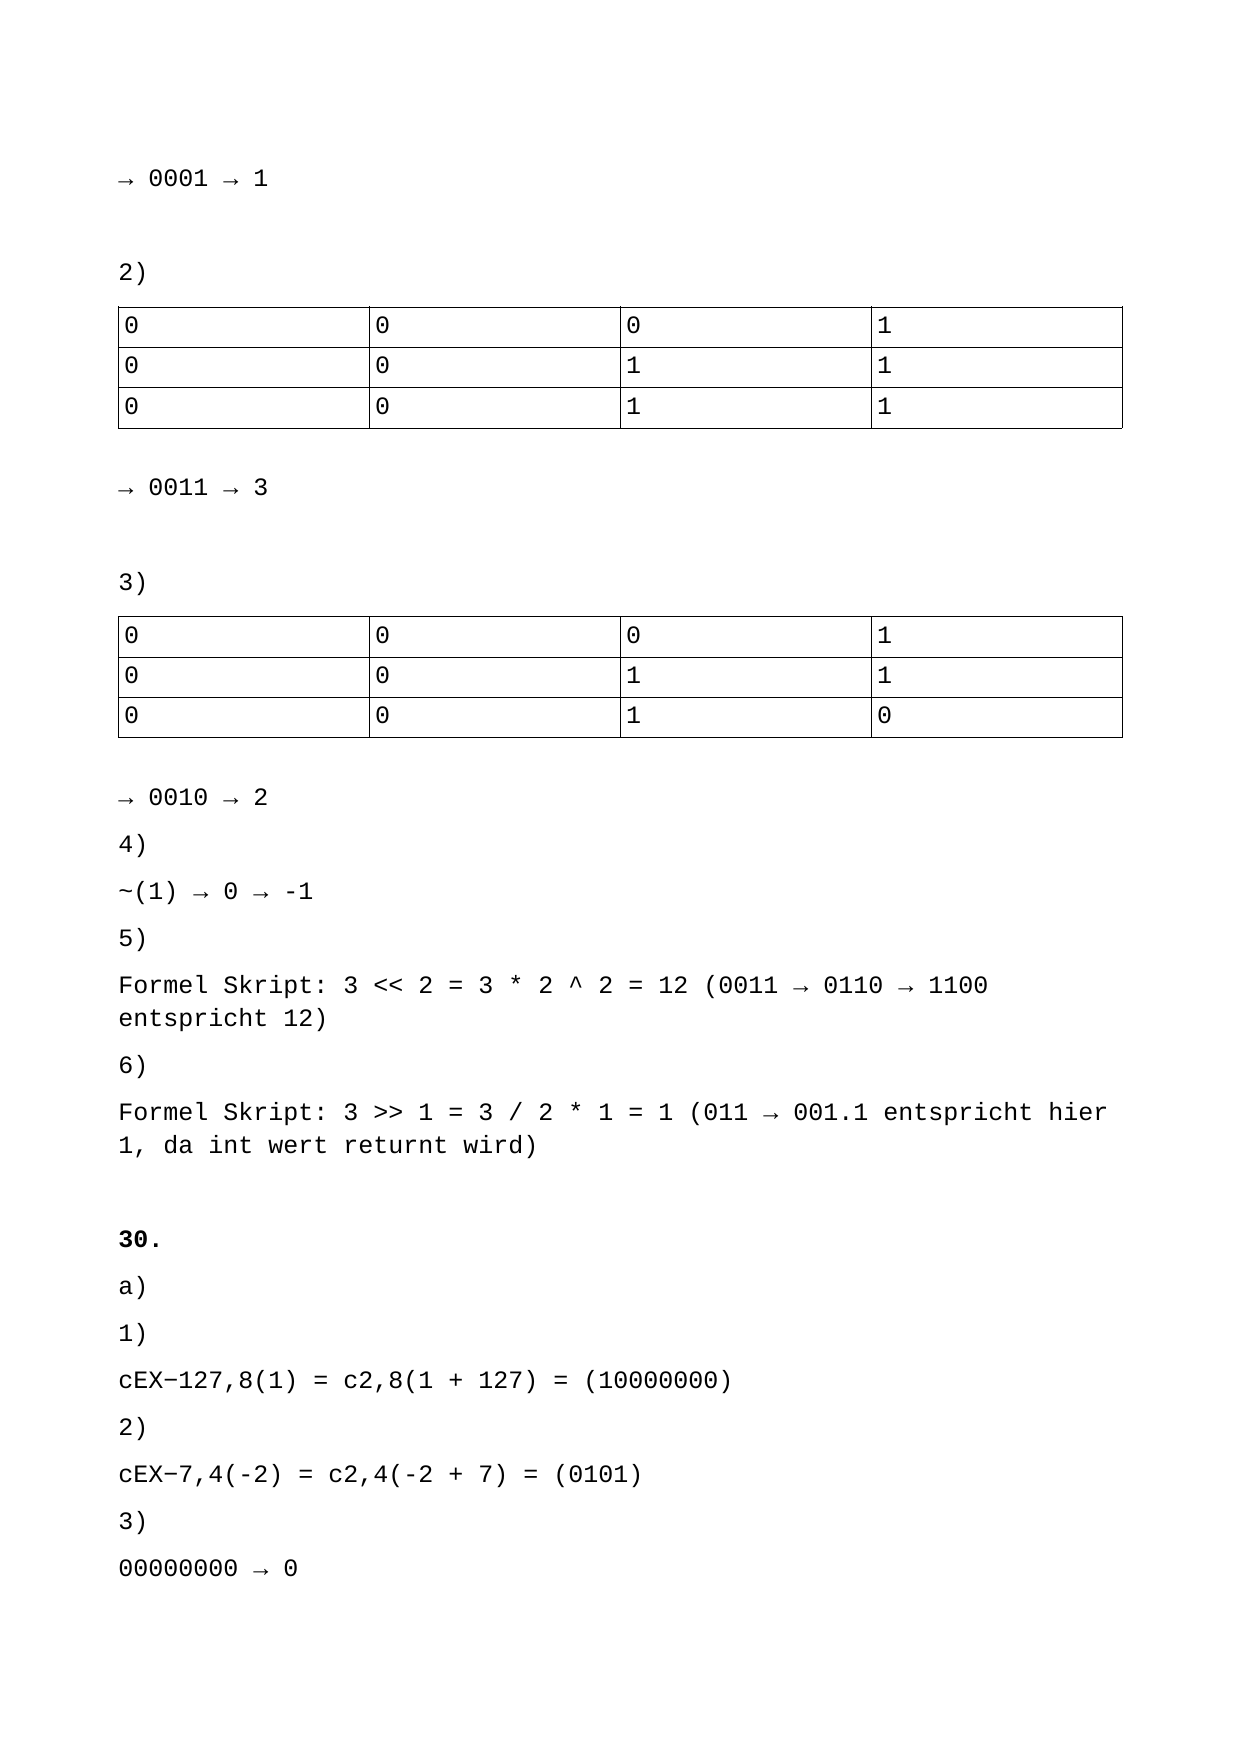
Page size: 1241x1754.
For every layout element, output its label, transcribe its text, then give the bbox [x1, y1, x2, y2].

table_cell 1 [621, 348, 871, 387]
table_header 1 [872, 308, 1122, 347]
table_header 0 [370, 617, 620, 657]
text 5) [118, 926, 1122, 954]
table_header 0 [119, 308, 369, 347]
table_header 0 [370, 308, 620, 347]
text → 0010 → 2 [118, 785, 1122, 813]
table_cell 1 [872, 658, 1122, 697]
text 6) [118, 1053, 1122, 1081]
text 2) [118, 259, 1122, 288]
text 3) [118, 1509, 1122, 1537]
table_header 1 [872, 617, 1122, 657]
text Formel Skript: 3 >> 1 = 3 / 2 * 1 = 1 (011 → 001.1 entspricht hier 1, da int wert returnt wird) [118, 1100, 1122, 1161]
table_cell 0 [370, 658, 620, 697]
table_cell 0 [370, 348, 620, 387]
text 4) [118, 832, 1122, 860]
text → 0001 → 1 [118, 165, 1122, 193]
text 30. [118, 1226, 1122, 1255]
table_cell 1 [872, 348, 1122, 387]
text Formel Skript: 3 << 2 = 3 * 2 ^ 2 = 12 (0011 → 0110 → 1100 entspricht 12) [118, 973, 1122, 1034]
table_cell 0 [119, 698, 369, 737]
table_header 0 [621, 308, 871, 347]
table_cell 1 [621, 698, 871, 737]
text a) [118, 1273, 1122, 1302]
text → 0011 → 3 [118, 475, 1122, 503]
text 2) [118, 1415, 1122, 1443]
table_cell 1 [872, 388, 1122, 427]
table_cell 0 [370, 698, 620, 737]
table_cell 0 [119, 658, 369, 697]
text cEX−127,8(1) = c2,8(1 + 127) = (10000000) [118, 1368, 1122, 1396]
table_cell 0 [370, 388, 620, 427]
text 00000000 → 0 [118, 1556, 1122, 1584]
text 3) [118, 569, 1122, 597]
table_header 0 [119, 617, 369, 657]
table_cell 1 [621, 658, 871, 697]
table_cell 0 [872, 698, 1122, 737]
text cEX−7,4(-2) = c2,4(-2 + 7) = (0101) [118, 1462, 1122, 1490]
text 1) [118, 1321, 1122, 1349]
table_cell 0 [119, 388, 369, 427]
table_header 0 [621, 617, 871, 657]
table_cell 1 [621, 388, 871, 427]
text ~(1) → 0 → -1 [118, 879, 1122, 907]
table_cell 0 [119, 348, 369, 387]
